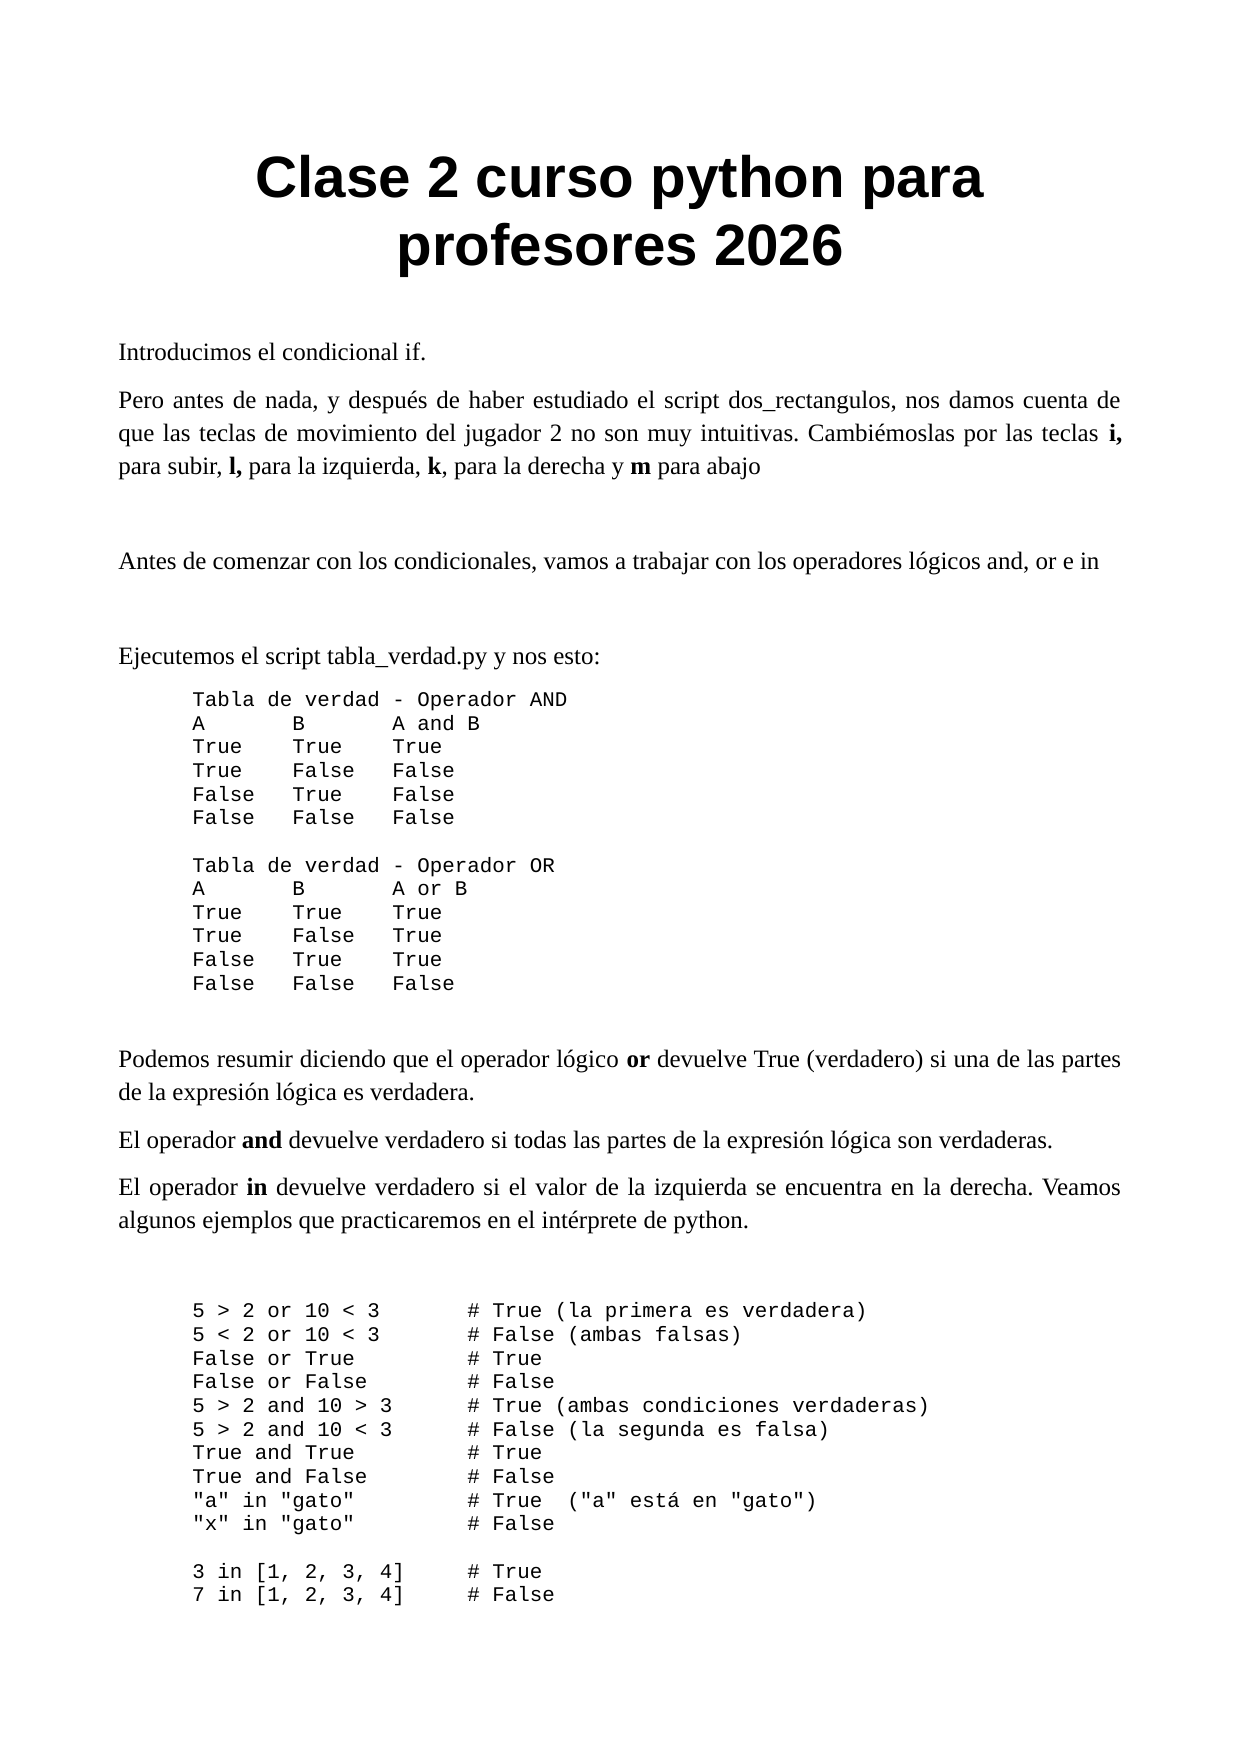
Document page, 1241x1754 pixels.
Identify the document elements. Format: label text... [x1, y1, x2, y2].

text 5 > 2 and 10 < 3 # False (la segunda es falsa) [192, 1419, 1122, 1442]
text El operador in devuelve verdadero si el valor de la izquierda se encuentra en la derecha. Veamos algunos ejemplos que practicaremos en el intérprete de python. [118, 1172, 1122, 1234]
text A B A and B [192, 713, 1122, 736]
text True False True [192, 926, 1122, 949]
text 5 > 2 and 10 > 3 # True (ambas condiciones verdaderas) [192, 1395, 1122, 1419]
text True True True [192, 902, 1122, 926]
text False False False [192, 973, 1122, 996]
text Pero antes de nada, y después de haber estudiado el script dos_rectangulos, nos damos cuenta de que las teclas de movimiento del jugador 2 no son muy intuitivas. Cambiémoslas por las teclas i, para subir, l, para la izquierda, k, para la derecha y m para abajo [118, 385, 1122, 480]
text False or True # True [192, 1348, 1122, 1371]
text Tabla de verdad - Operador OR [192, 854, 1122, 878]
text A B A or B [192, 878, 1122, 902]
text El operador and devuelve verdadero si todas las partes de la expresión lógica son verdaderas. [118, 1125, 1122, 1153]
text Ejecutemos el script tabla_verdad.py y nos esto: [118, 641, 1122, 670]
text Podemos resumir diciendo que el operador lógico or devuelve True (verdadero) si una de las partes de la expresión lógica es verdadera. [118, 1044, 1122, 1106]
text "a" in "gato" # True ("a" está en "gato") [192, 1490, 1122, 1513]
text Introducimos el condicional if. [118, 337, 1122, 366]
text Antes de comenzar con los condicionales, vamos a trabajar con los operadores lógicos and, or e in [118, 546, 1122, 575]
text True and False # False [192, 1466, 1122, 1490]
text False or False # False [192, 1371, 1122, 1395]
text "x" in "gato" # False [192, 1513, 1122, 1537]
text True False False [192, 760, 1122, 784]
text False False False [192, 807, 1122, 831]
text Tabla de verdad - Operador AND [192, 689, 1122, 713]
text 3 in [1, 2, 3, 4] # True [192, 1561, 1122, 1584]
text False True False [192, 784, 1122, 807]
text True True True [192, 736, 1122, 760]
text 5 > 2 or 10 < 3 # True (la primera es verdadera) [192, 1301, 1122, 1324]
text 7 in [1, 2, 3, 4] # False [192, 1584, 1122, 1608]
text False True True [192, 949, 1122, 973]
text 5 < 2 or 10 < 3 # False (ambas falsas) [192, 1324, 1122, 1348]
text True and True # True [192, 1442, 1122, 1466]
title Clase 2 curso python para profesores 2026 [118, 143, 1122, 277]
